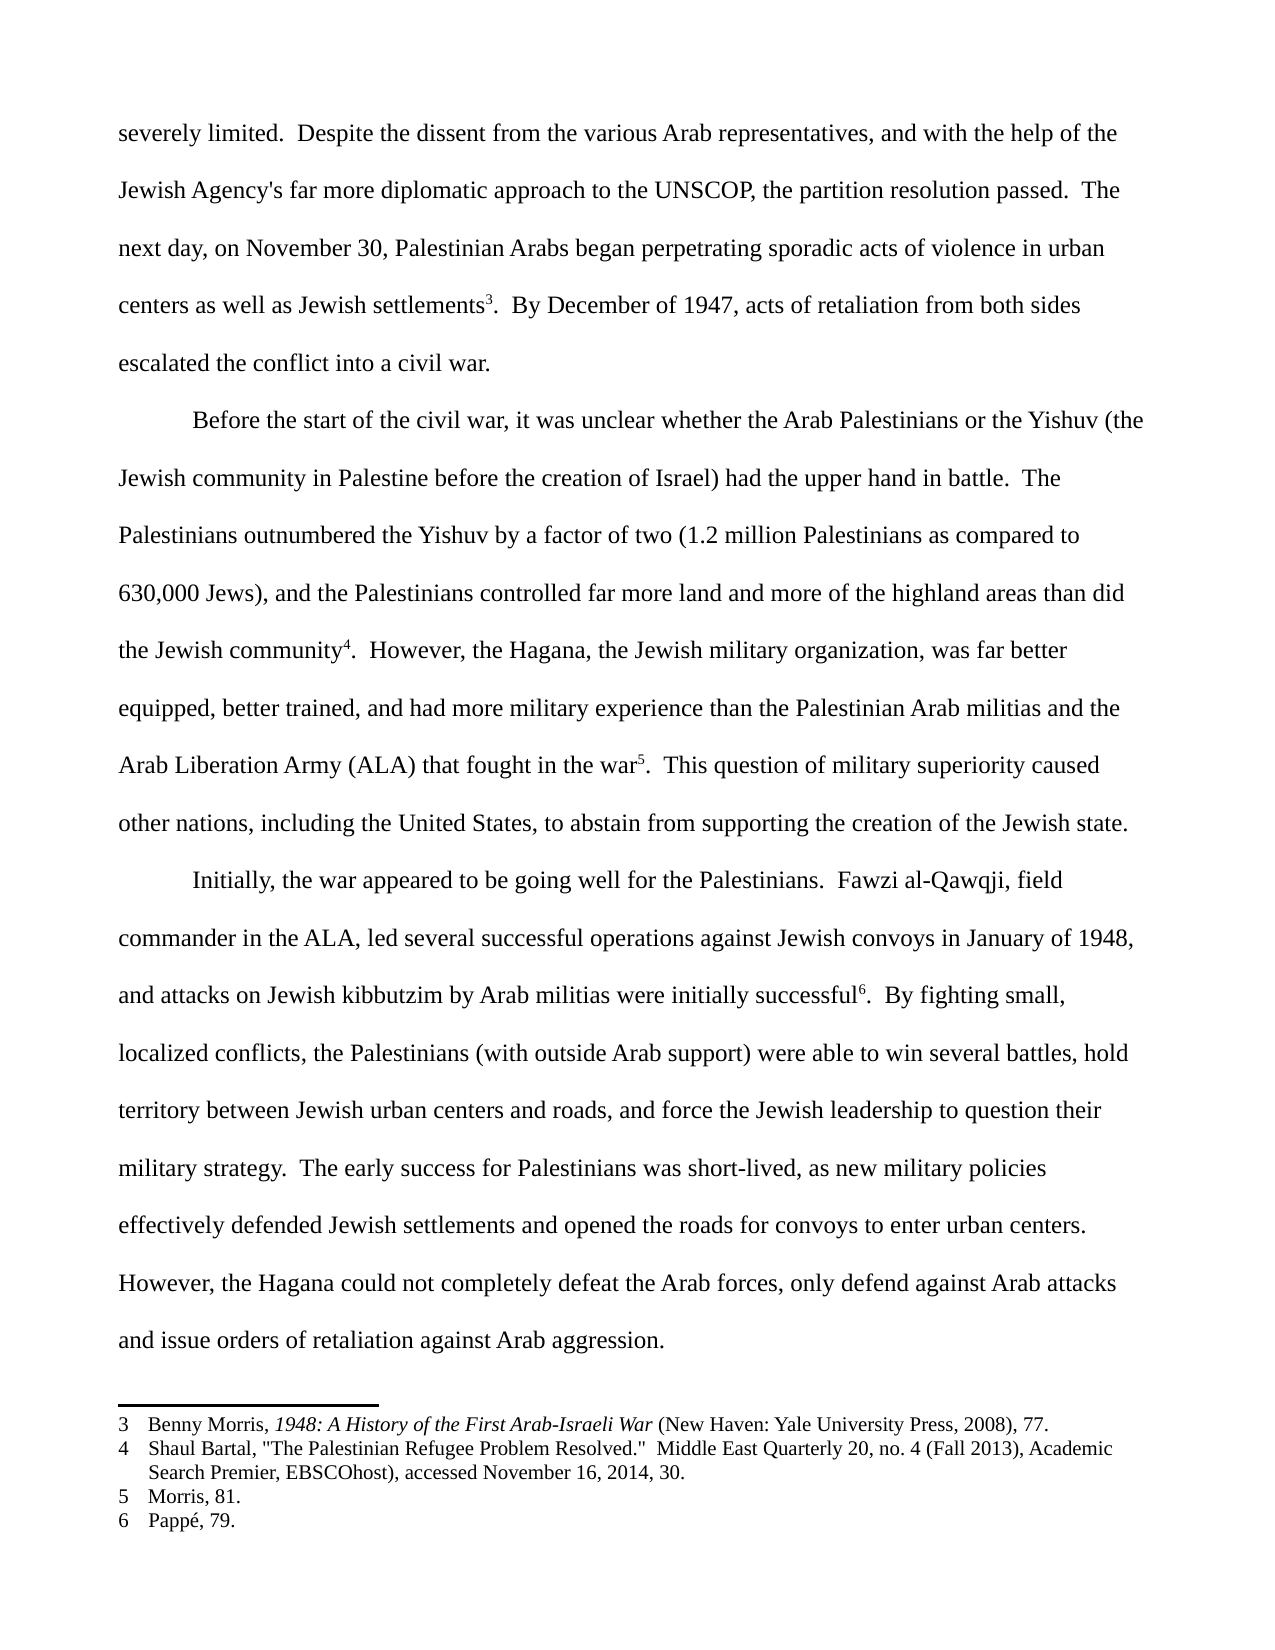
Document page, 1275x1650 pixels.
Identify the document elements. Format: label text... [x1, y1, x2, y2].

text Morris, 81. [118, 1484, 1157, 1508]
text Shaul Bartal, "The Palestinian Refugee Problem Resolved." Middle East Quarterly 20, no. 4 (Fall 2013), Academic Search Premier, EBSCOhost), accessed November 16, 2014, 30. [118, 1436, 1157, 1484]
text Initially, the war appeared to be going well for the Palestinians. Fawzi al-Qawqji, field commander in the ALA, led several successful operations against Jewish convoys in January of 1948, and attacks on Jewish kibbutzim by Arab militias were initially successful. By fighting small, localized conflicts, the Palestinians (with outside Arab support) were able to win several battles, hold territory between Jewish urban centers and roads, and force the Jewish leadership to question their military strategy. The early success for Palestinians was short-lived, as new military policies effectively defended Jewish settlements and opened the roads for convoys to enter urban centers. However, the Hagana could not completely defeat the Arab forces, only defend against Arab attacks and issue orders of retaliation against Arab aggression. [118, 866, 1157, 1354]
text Pappé, 79. [118, 1508, 1157, 1532]
text Benny Morris, 1948: A History of the First Arab-Israeli War (New Haven: Yale University Press, 2008), 77. [118, 1412, 1157, 1436]
text severely limited. Despite the dissent from the various Arab representatives, and with the help of the Jewish Agency's far more diplomatic approach to the UNSCOP, the partition resolution passed. The next day, on November 30, Palestinian Arabs began perpetrating sporadic acts of violence in urban centers as well as Jewish settlements. By December of 1947, acts of retaliation from both sides escalated the conflict into a civil war. [118, 118, 1157, 377]
text Before the start of the civil war, it was unclear whether the Arab Palestinians or the Yishuv (the Jewish community in Palestine before the creation of Israel) had the upper hand in battle. The Palestinians outnumbered the Yishuv by a factor of two (1.2 million Palestinians as compared to 630,000 Jews), and the Palestinians controlled far more land and more of the highland areas than did the Jewish community. However, the Hagana, the Jewish military organization, was far better equipped, better trained, and had more military experience than the Palestinian Arab militias and the Arab Liberation Army (ALA) that fought in the war. This question of military superiority caused other nations, including the United States, to abstain from supporting the creation of the Jewish state. [118, 406, 1157, 837]
